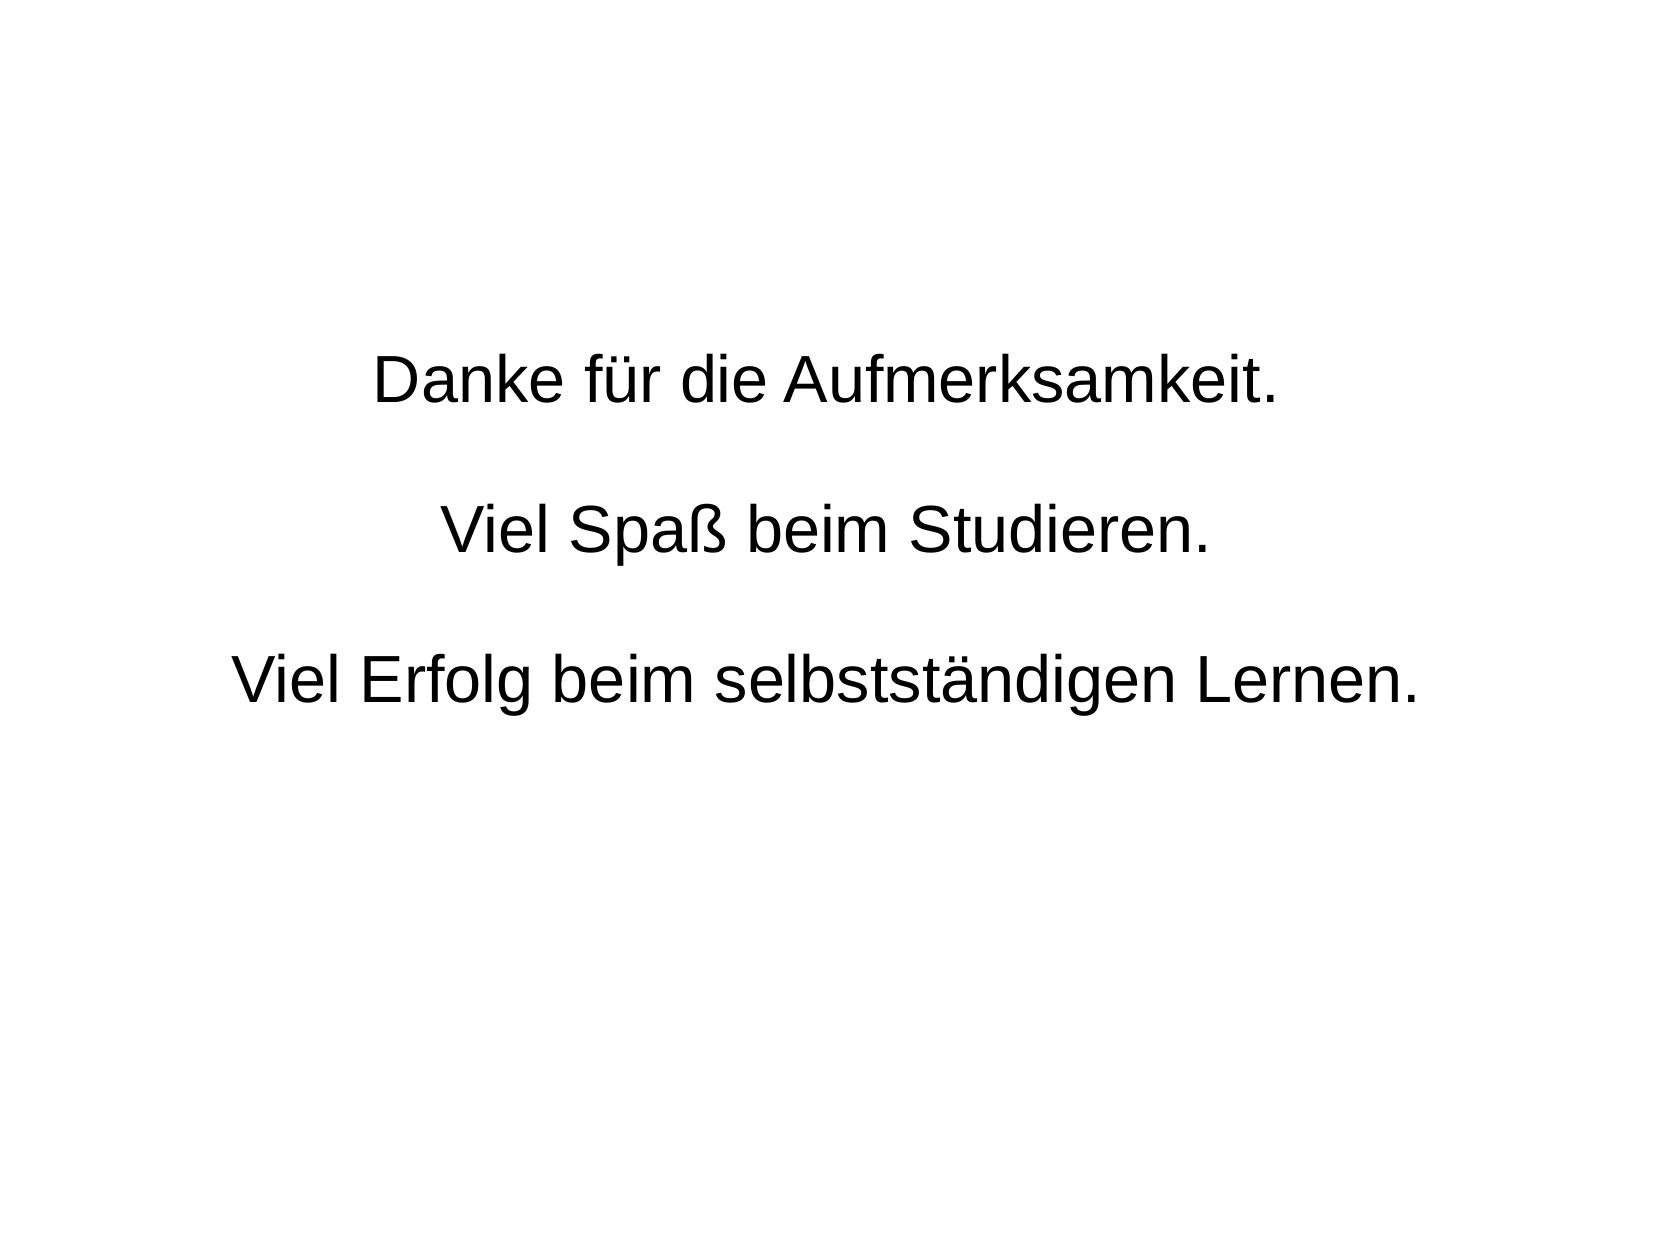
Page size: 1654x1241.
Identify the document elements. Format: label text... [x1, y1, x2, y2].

subtitle Danke für die Aufmerksamkeit. Viel Spaß beim Studieren. Viel Erfolg beim selbstständigen Lernen. [82, 49, 1571, 1010]
